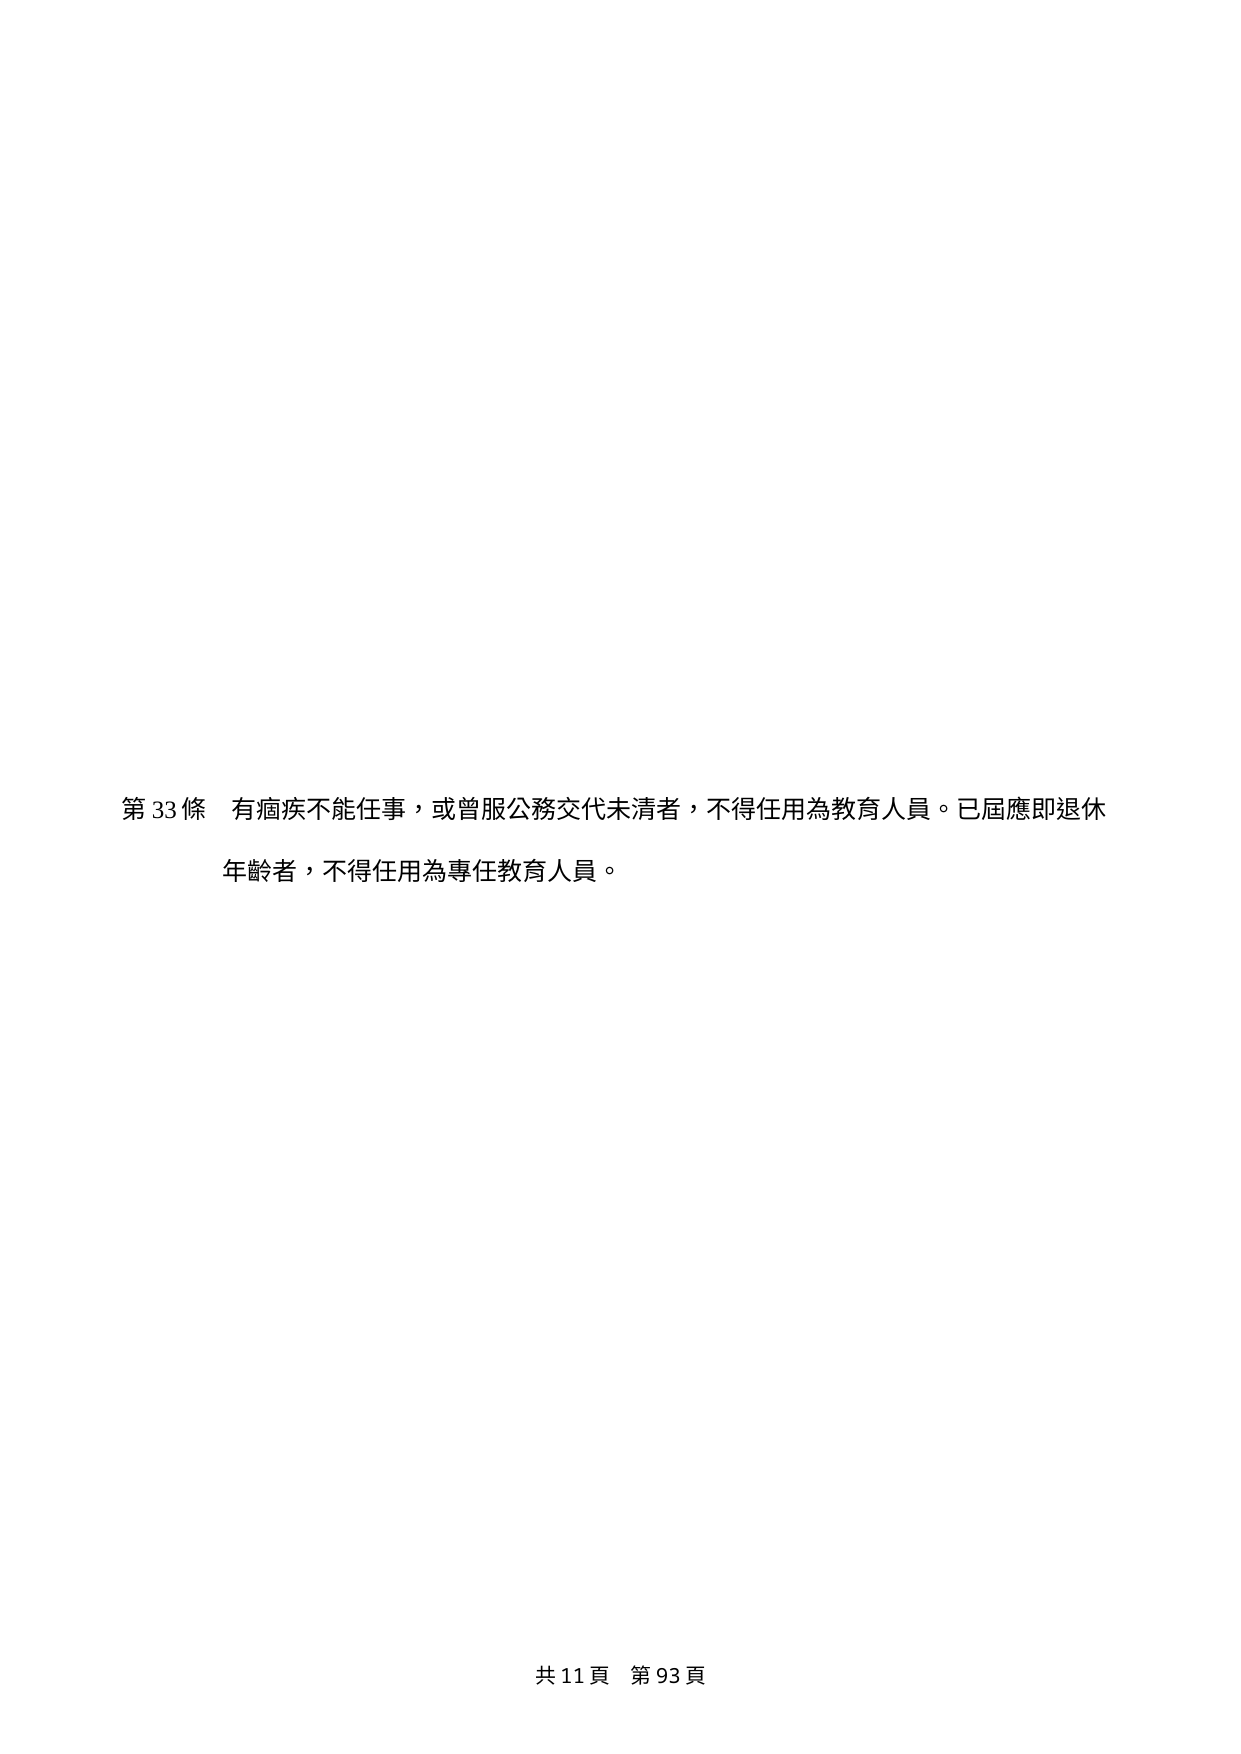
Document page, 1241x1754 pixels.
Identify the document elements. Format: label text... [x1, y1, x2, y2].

text 第33條 有痼疾不能任事，或曾服公務交代未清者，不得任用為教育人員。已屆應即退休年齡者，不得任用為專任教育人員。 [122, 766, 1122, 891]
